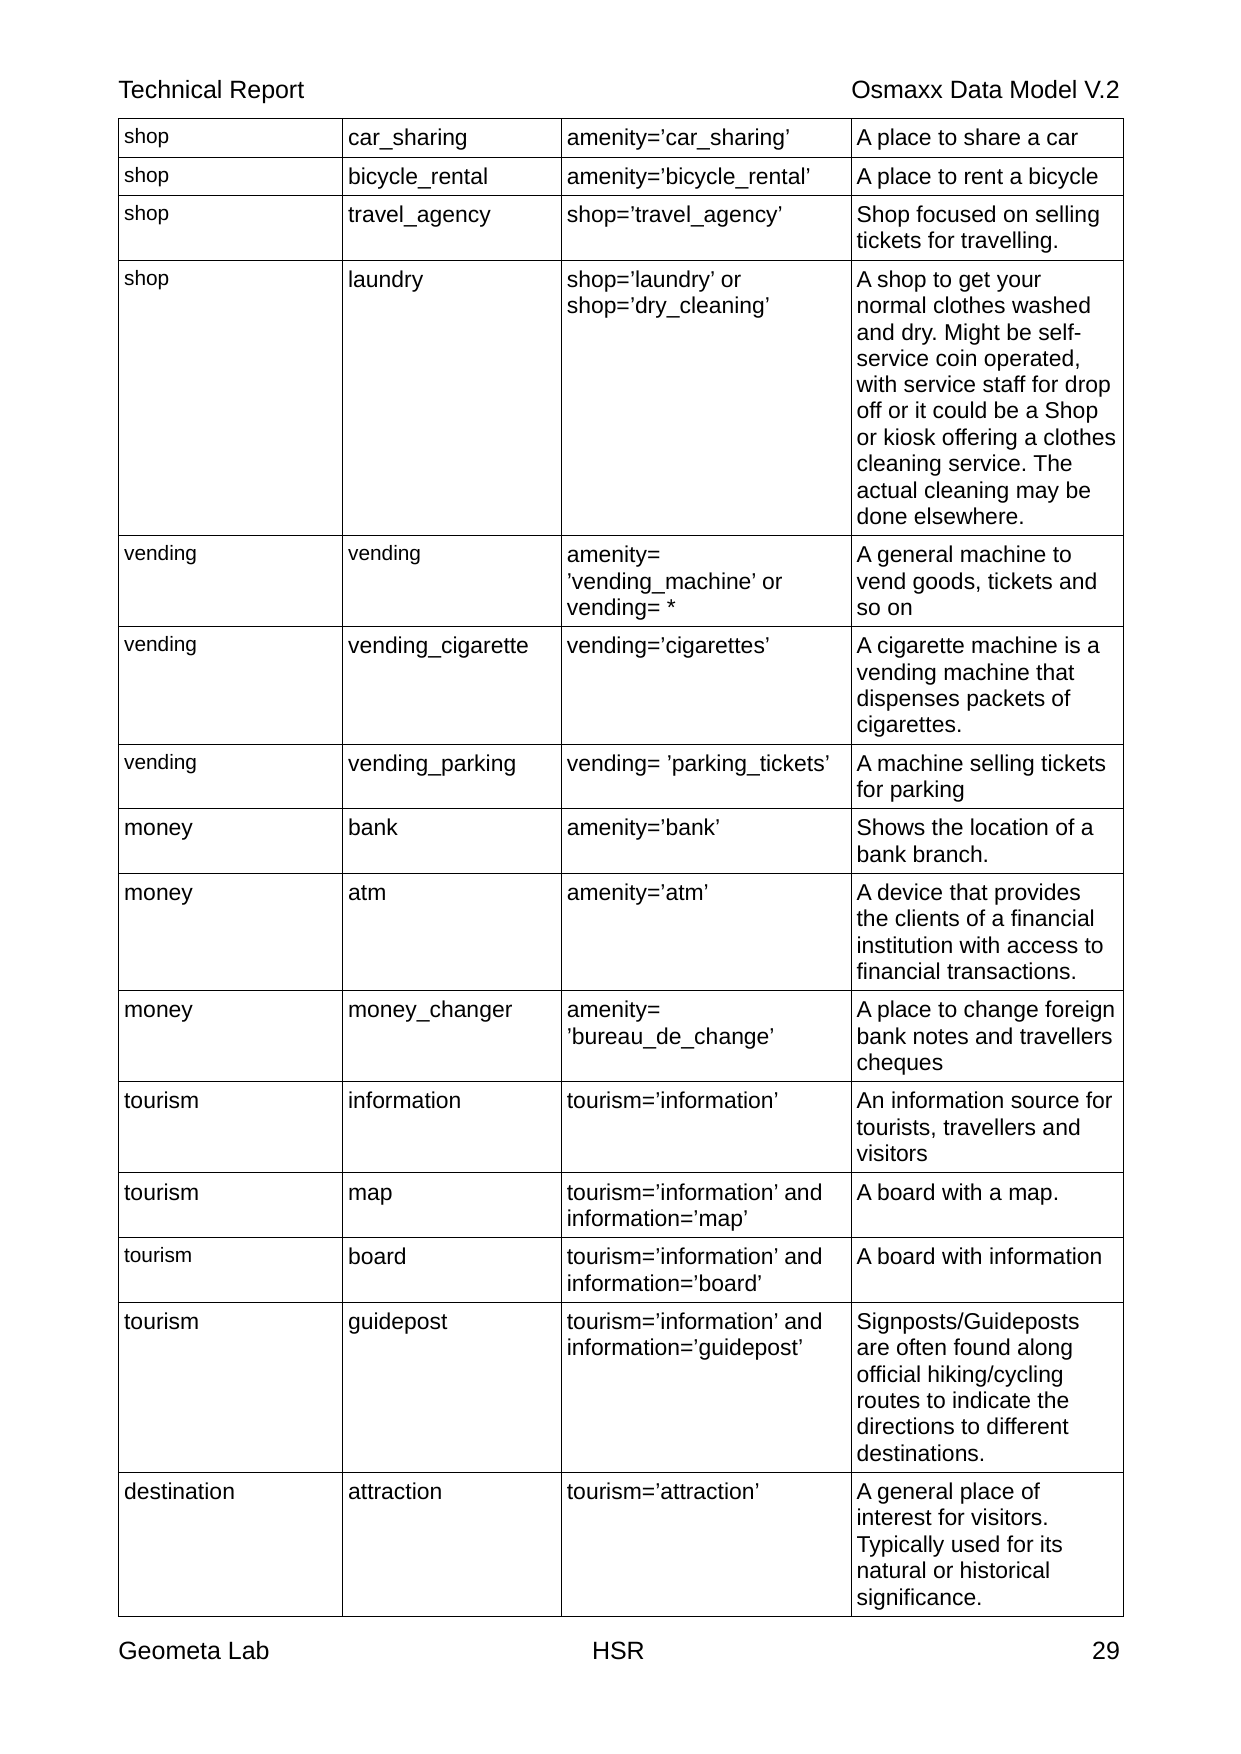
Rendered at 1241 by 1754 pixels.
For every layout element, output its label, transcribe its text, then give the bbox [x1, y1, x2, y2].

table_cell vending_parking [343, 745, 561, 808]
table_cell A general machine to vend goods, tickets and so on [852, 536, 1123, 626]
table_cell bank [343, 809, 561, 873]
table_cell laundry [343, 261, 561, 535]
table_cell shop=’travel_agency’ [562, 196, 851, 259]
table_cell shop [119, 119, 342, 156]
table_cell A place to share a car [852, 119, 1123, 156]
table_cell tourism [119, 1238, 342, 1302]
table_cell A board with a map. [852, 1173, 1123, 1237]
table_cell An information source for tourists, travellers and visitors [852, 1082, 1123, 1172]
table_cell money [119, 809, 342, 873]
table_cell A general place of interest for visitors. Typically used for its natural or historical significance. [852, 1473, 1123, 1616]
table_cell shop [119, 196, 342, 259]
table_cell atm [343, 874, 561, 990]
table_cell amenity=’atm’ [562, 874, 851, 990]
table_cell tourism=’information’ and information=’guidepost’ [562, 1303, 851, 1472]
table_cell tourism [119, 1082, 342, 1172]
table_cell bicycle_rental [343, 158, 561, 195]
table_cell vending=’cigarettes’ [562, 627, 851, 743]
table_cell information [343, 1082, 561, 1172]
table_cell shop=’laundry’ or shop=’dry_cleaning’ [562, 261, 851, 535]
table_cell vending= ’parking_tickets’ [562, 745, 851, 808]
table_cell A shop to get your normal clothes washed and dry. Might be self-service coin operated, with service staff for drop off or it could be a Shop or kiosk offering a clothes cleaning service. The actual cleaning may be done elsewhere. [852, 261, 1123, 535]
table_cell vending [119, 536, 342, 626]
table_cell amenity= ’bureau_de_change’ [562, 991, 851, 1081]
table_cell tourism=’attraction’ [562, 1473, 851, 1616]
table_cell amenity=’car_sharing’ [562, 119, 851, 156]
table_cell tourism=’information’ and information=’board’ [562, 1238, 851, 1302]
table_cell board [343, 1238, 561, 1302]
table_cell Signposts/Guideposts are often found along official hiking/cycling routes to indicate the directions to different destinations. [852, 1303, 1123, 1472]
table_cell Shop focused on selling tickets for travelling. [852, 196, 1123, 259]
table_cell shop [119, 261, 342, 535]
table_cell amenity=’bank’ [562, 809, 851, 873]
table_cell A device that provides the clients of a financial institution with access to financial transactions. [852, 874, 1123, 990]
table_cell map [343, 1173, 561, 1237]
table_cell vending [119, 627, 342, 743]
table_cell tourism [119, 1303, 342, 1472]
table_cell shop [119, 158, 342, 195]
table_cell tourism=’information’ [562, 1082, 851, 1172]
table_cell tourism=’information’ and information=’map’ [562, 1173, 851, 1237]
table_cell vending [343, 536, 561, 626]
table_cell amenity= ’vending_machine’ or vending= * [562, 536, 851, 626]
table_cell vending_cigarette [343, 627, 561, 743]
table_cell guidepost [343, 1303, 561, 1472]
table_cell travel_agency [343, 196, 561, 259]
table_cell attraction [343, 1473, 561, 1616]
table_cell A cigarette machine is a vending machine that dispenses packets of cigarettes. [852, 627, 1123, 743]
table_cell Shows the location of a bank branch. [852, 809, 1123, 873]
table_cell money [119, 874, 342, 990]
table_cell car_sharing [343, 119, 561, 156]
table_cell A place to rent a bicycle [852, 158, 1123, 195]
table_cell A place to change foreign bank notes and travellers cheques [852, 991, 1123, 1081]
table_cell money [119, 991, 342, 1081]
table_cell destination [119, 1473, 342, 1616]
table_cell amenity=’bicycle_rental’ [562, 158, 851, 195]
table_cell vending [119, 745, 342, 808]
table_cell A machine selling tickets for parking [852, 745, 1123, 808]
table_cell money_changer [343, 991, 561, 1081]
table_cell tourism [119, 1173, 342, 1237]
table_cell A board with information [852, 1238, 1123, 1302]
